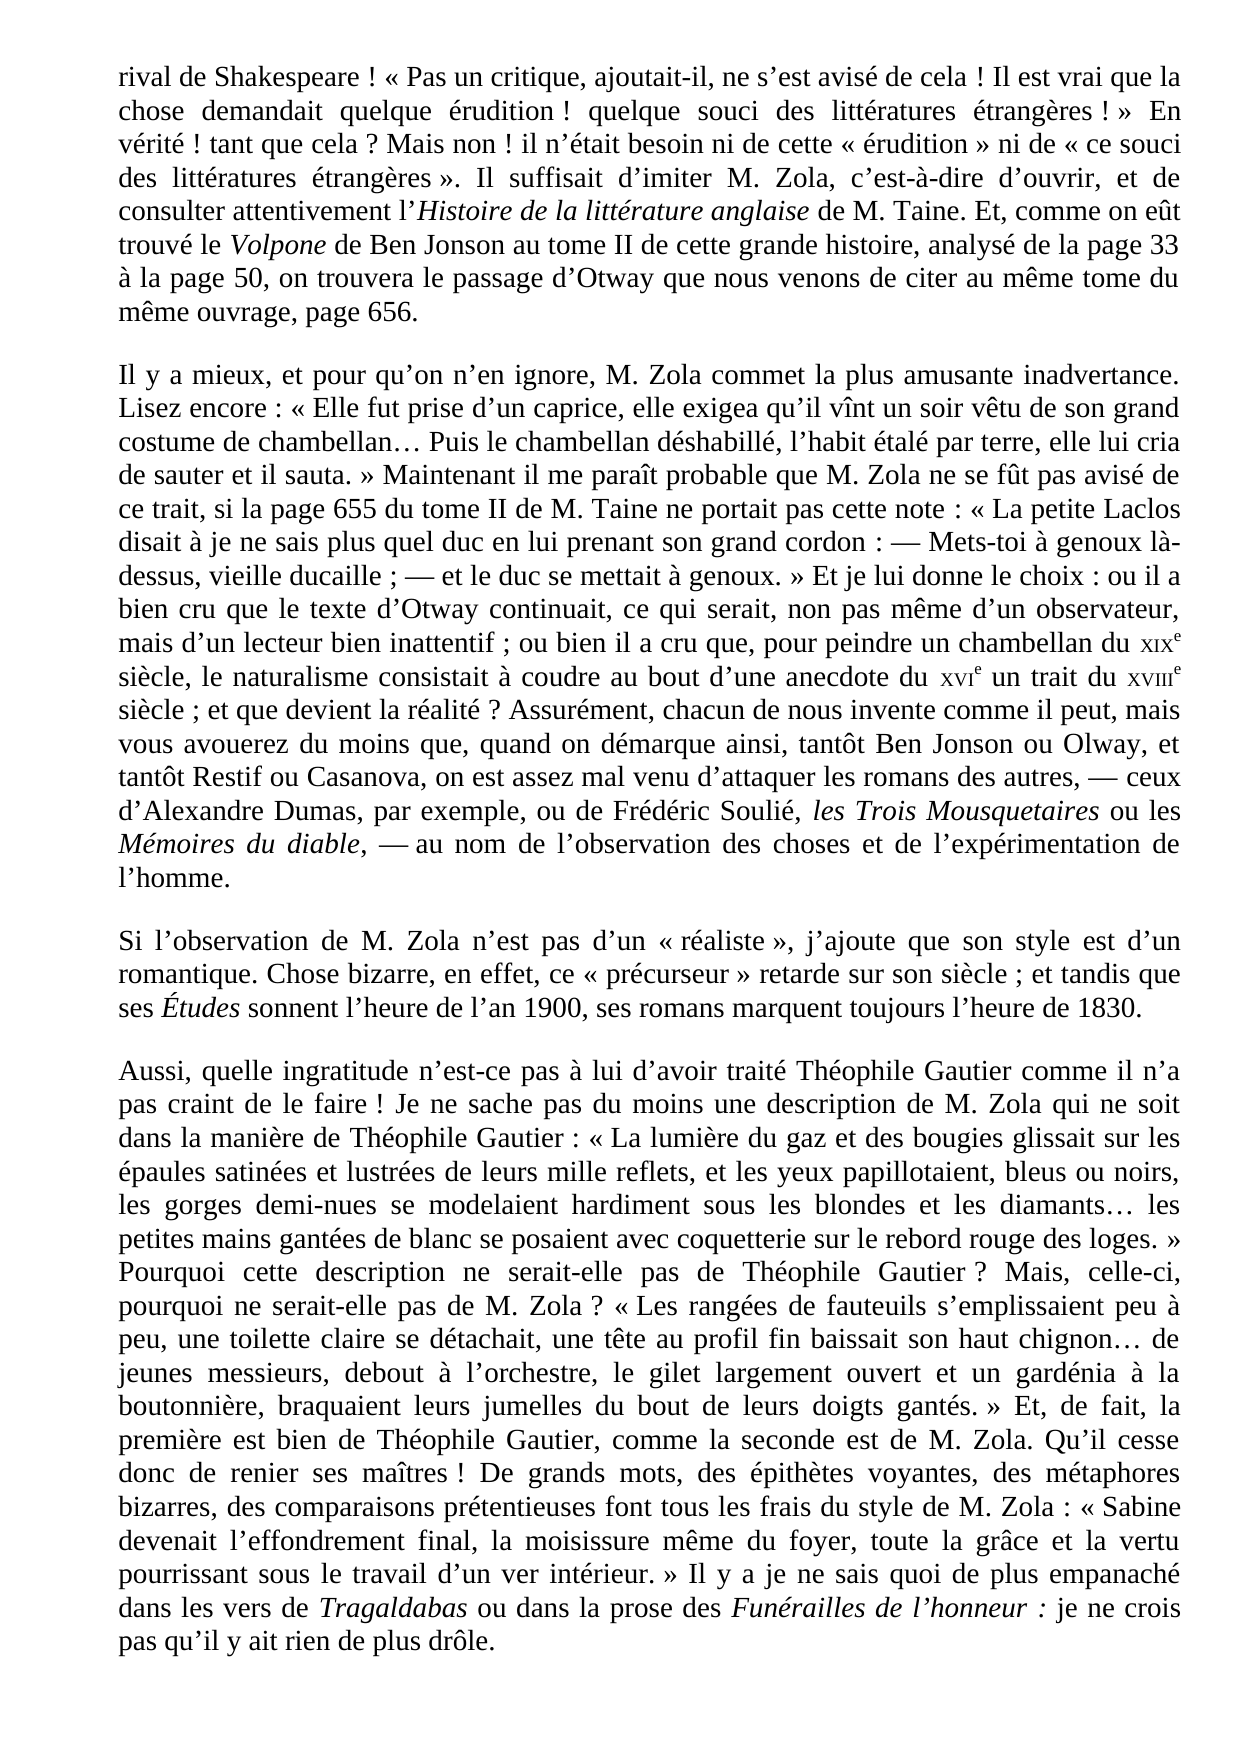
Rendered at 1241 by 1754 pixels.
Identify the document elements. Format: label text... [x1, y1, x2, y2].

text Aussi, quelle ingratitude n’est-ce pas à lui d’avoir traité Théophile Gautier comme il n’a pas craint de le faire ! Je ne sache pas du moins une description de M. Zola qui ne soit dans la manière de Théophile Gautier : « La lumière du gaz et des bougies glissait sur les épaules satinées et lustrées de leurs mille reflets, et les yeux papillotaient, bleus ou noirs, les gorges demi-nues se modelaient hardiment sous les blondes et les diamants… les petites mains gantées de blanc se posaient avec coquetterie sur le rebord rouge des loges. » Pourquoi cette description ne serait-elle pas de Théophile Gautier ? Mais, celle-ci, pourquoi ne serait-elle pas de M. Zola ? « Les rangées de fauteuils s’emplissaient peu à peu, une toilette claire se détachait, une tête au profil fin baissait son haut chignon… de jeunes messieurs, debout à l’orchestre, le gilet largement ouvert et un gardénia à la boutonnière, braquaient leurs jumelles du bout de leurs doigts gantés. » Et, de fait, la première est bien de Théophile Gautier, comme la seconde est de M. Zola. Qu’il cesse donc de renier ses maîtres ! De grands mots, des épithètes voyantes, des métaphores bizarres, des comparaisons prétentieuses font tous les frais du style de M. Zola : « Sabine devenait l’effondrement final, la moisissure même du foyer, toute la grâce et la vertu pourrissant sous le travail d’un ver intérieur. » Il y a je ne sais quoi de plus empanaché dans les vers de Tragaldabas ou dans la prose des Funérailles de l’honneur : je ne crois pas qu’il y ait rien de plus drôle. [118, 1053, 1181, 1657]
text Il y a mieux, et pour qu’on n’en ignore, M. Zola commet la plus amusante inadvertance. Lisez encore : « Elle fut prise d’un caprice, elle exigea qu’il vînt un soir vêtu de son grand costume de chambellan… Puis le chambellan déshabillé, l’habit étalé par terre, elle lui cria de sauter et il sauta. » Maintenant il me paraît probable que M. Zola ne se fût pas avisé de ce trait, si la page 655 du tome II de M. Taine ne portait pas cette note : « La petite Laclos disait à je ne sais plus quel duc en lui prenant son grand cordon : — Mets-toi à genoux là-dessus, vieille ducaille ; — et le duc se mettait à genoux. » Et je lui donne le choix : ou il a bien cru que le texte d’Otway continuait, ce qui serait, non pas même d’un observateur, mais d’un lecteur bien inattentif ; ou bien il a cru que, pour peindre un chambellan du xixe siècle, le naturalisme consistait à coudre au bout d’une anecdote du xvie un trait du xviiie siècle ; et que devient la réalité ? Assurément, chacun de nous invente comme il peut, mais vous avouerez du moins que, quand on démarque ainsi, tantôt Ben Jonson ou Olway, et tantôt Restif ou Casanova, on est assez mal venu d’attaquer les romans des autres, — ceux d’Alexandre Dumas, par exemple, ou de Frédéric Soulié, les Trois Mousquetaires ou les Mémoires du diable, — au nom de l’observation des choses et de l’expérimentation de l’homme. [118, 357, 1181, 893]
text rival de Shakespeare ! « Pas un critique, ajoutait-il, ne s’est avisé de cela ! Il est vrai que la chose demandait quelque érudition ! quelque souci des littératures étrangères ! » En vérité ! tant que cela ? Mais non ! il n’était besoin ni de cette « érudition » ni de « ce souci des littératures étrangères ». Il suffisait d’imiter M. Zola, c’est-à-dire d’ouvrir, et de consulter attentivement l’Histoire de la littérature anglaise de M. Taine. Et, comme on eût trouvé le Volpone de Ben Jonson au tome II de cette grande histoire, analysé de la page 33 à la page 50, on trouvera le passage d’Otway que nous venons de citer au même tome du même ouvrage, page 656. [118, 59, 1181, 327]
text Si l’observation de M. Zola n’est pas d’un « réaliste », j’ajoute que son style est d’un romantique. Chose bizarre, en effet, ce « précurseur » retarde sur son siècle ; et tandis que ses Études sonnent l’heure de l’an 1900, ses romans marquent toujours l’heure de 1830. [118, 923, 1181, 1024]
